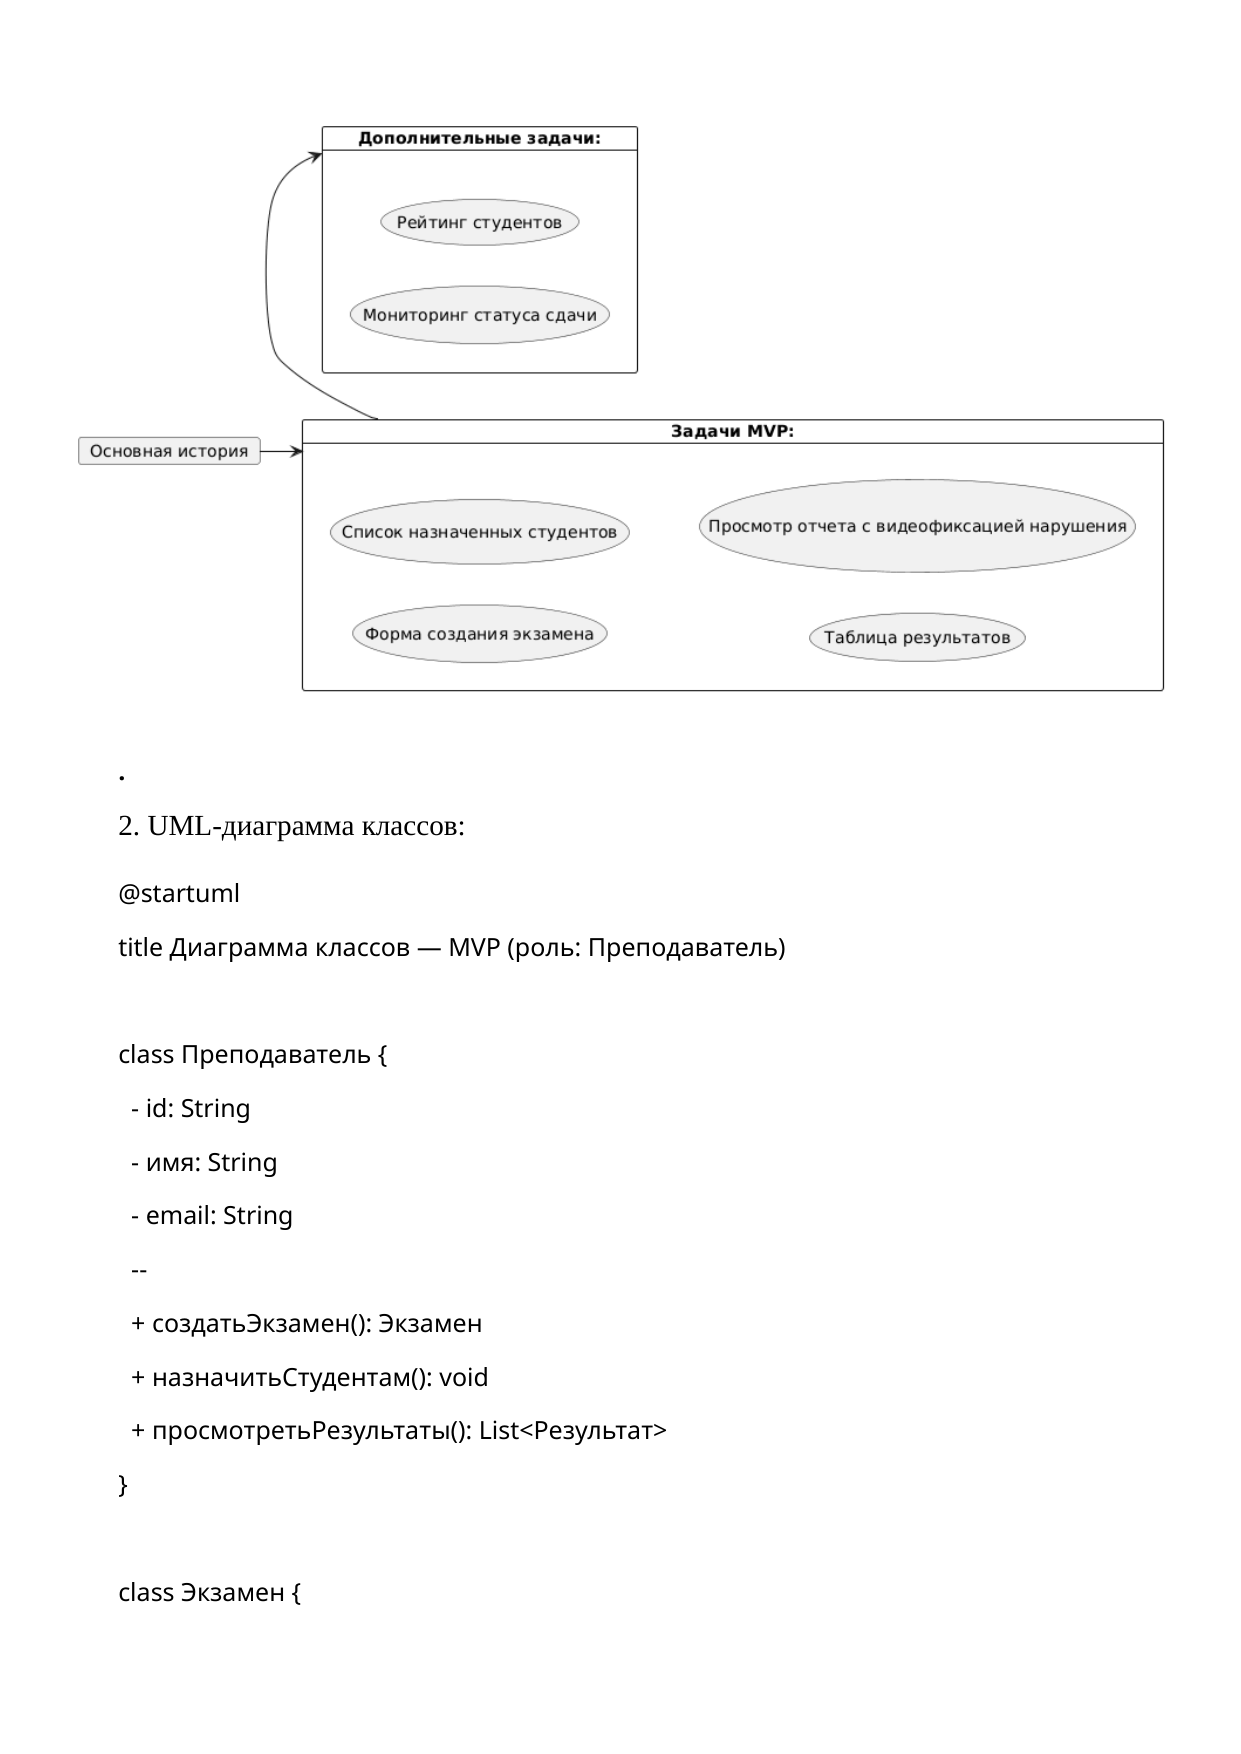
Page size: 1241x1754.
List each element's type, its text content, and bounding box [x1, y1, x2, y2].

text class Преподаватель { [118, 1037, 1122, 1071]
text class Экзамен { [118, 1574, 1122, 1608]
text -- [118, 1252, 1122, 1286]
text + назначитьСтудентам(): void [118, 1359, 1122, 1393]
text title Диаграмма классов — MVP (роль: Преподаватель) [118, 929, 1122, 963]
text + просмотретьРезультаты(): List<Результат> [118, 1413, 1122, 1447]
text - email: String [118, 1198, 1122, 1232]
text - id: String [118, 1090, 1122, 1124]
picture [70, 118, 1170, 696]
text } [118, 1467, 1122, 1501]
text . [118, 754, 1122, 788]
text @startuml [118, 875, 1122, 909]
text + создатьЭкзамен(): Экзамен [118, 1305, 1122, 1339]
text 2. UML-диаграмма классов: [118, 808, 1122, 841]
text - имя: String [118, 1144, 1122, 1178]
